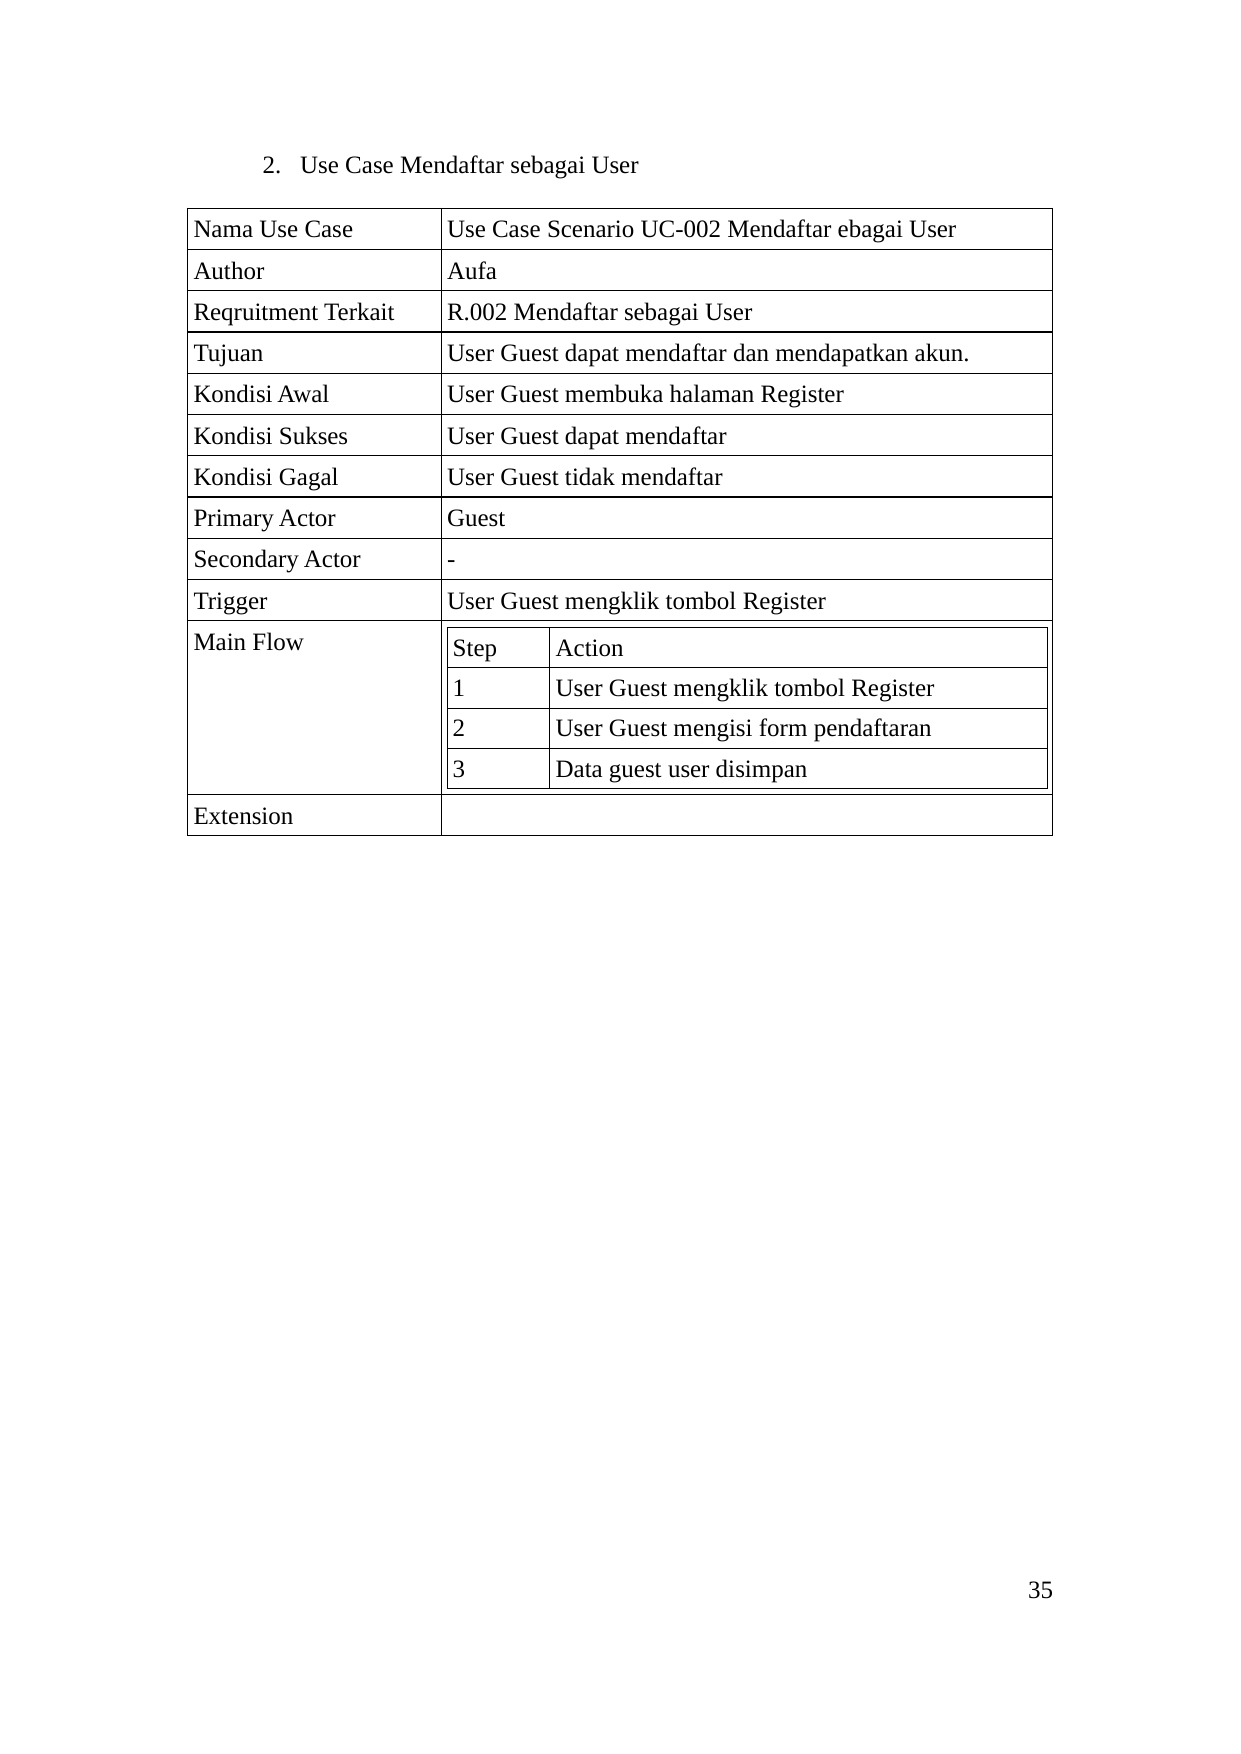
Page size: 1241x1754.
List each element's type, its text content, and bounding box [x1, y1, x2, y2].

table_cell User Guest tidak mendaftar [442, 456, 1052, 496]
table_cell Guest [442, 498, 1052, 538]
table_cell Data guest user disimpan [550, 749, 1047, 788]
table_cell User Guest mengklik tombol Register [550, 668, 1047, 708]
table_cell 3 [448, 749, 549, 788]
table_cell Kondisi Sukses [188, 415, 441, 455]
list Use Case Mendaftar sebagai User [262, 150, 1053, 179]
table_cell Kondisi Awal [188, 374, 441, 414]
table_header Use Case Scenario UC-002 Mendaftar ebagai User [442, 209, 1052, 249]
table_cell Kondisi Gagal [188, 456, 441, 496]
table_cell Main Flow [188, 621, 441, 794]
table_cell Secondary Actor [188, 539, 441, 579]
table_cell Trigger [188, 580, 441, 620]
table_cell Aufa [442, 250, 1052, 290]
table_cell [442, 795, 1052, 835]
table_cell User Guest dapat mendaftar dan mendapatkan akun. [442, 333, 1052, 373]
table_cell User Guest dapat mendaftar [442, 415, 1052, 455]
table_cell User Guest mengklik tombol Register [442, 580, 1052, 620]
table_cell Author [188, 250, 441, 290]
table_cell R.002 Mendaftar sebagai User [442, 291, 1052, 331]
table_cell User Guest mengisi form pendaftaran [550, 709, 1047, 748]
table_header Step [448, 628, 549, 667]
table_cell [442, 621, 1052, 794]
table_cell Reqruitment Terkait [188, 291, 441, 331]
table_cell 2 [448, 709, 549, 748]
table_header Action [550, 628, 1047, 667]
table_cell Extension [188, 795, 441, 835]
table_cell Tujuan [188, 333, 441, 373]
table_cell User Guest membuka halaman Register [442, 374, 1052, 414]
table_cell Primary Actor [188, 498, 441, 538]
table_header Nama Use Case [188, 209, 441, 249]
table_cell 1 [448, 668, 549, 708]
table_cell - [442, 539, 1052, 579]
